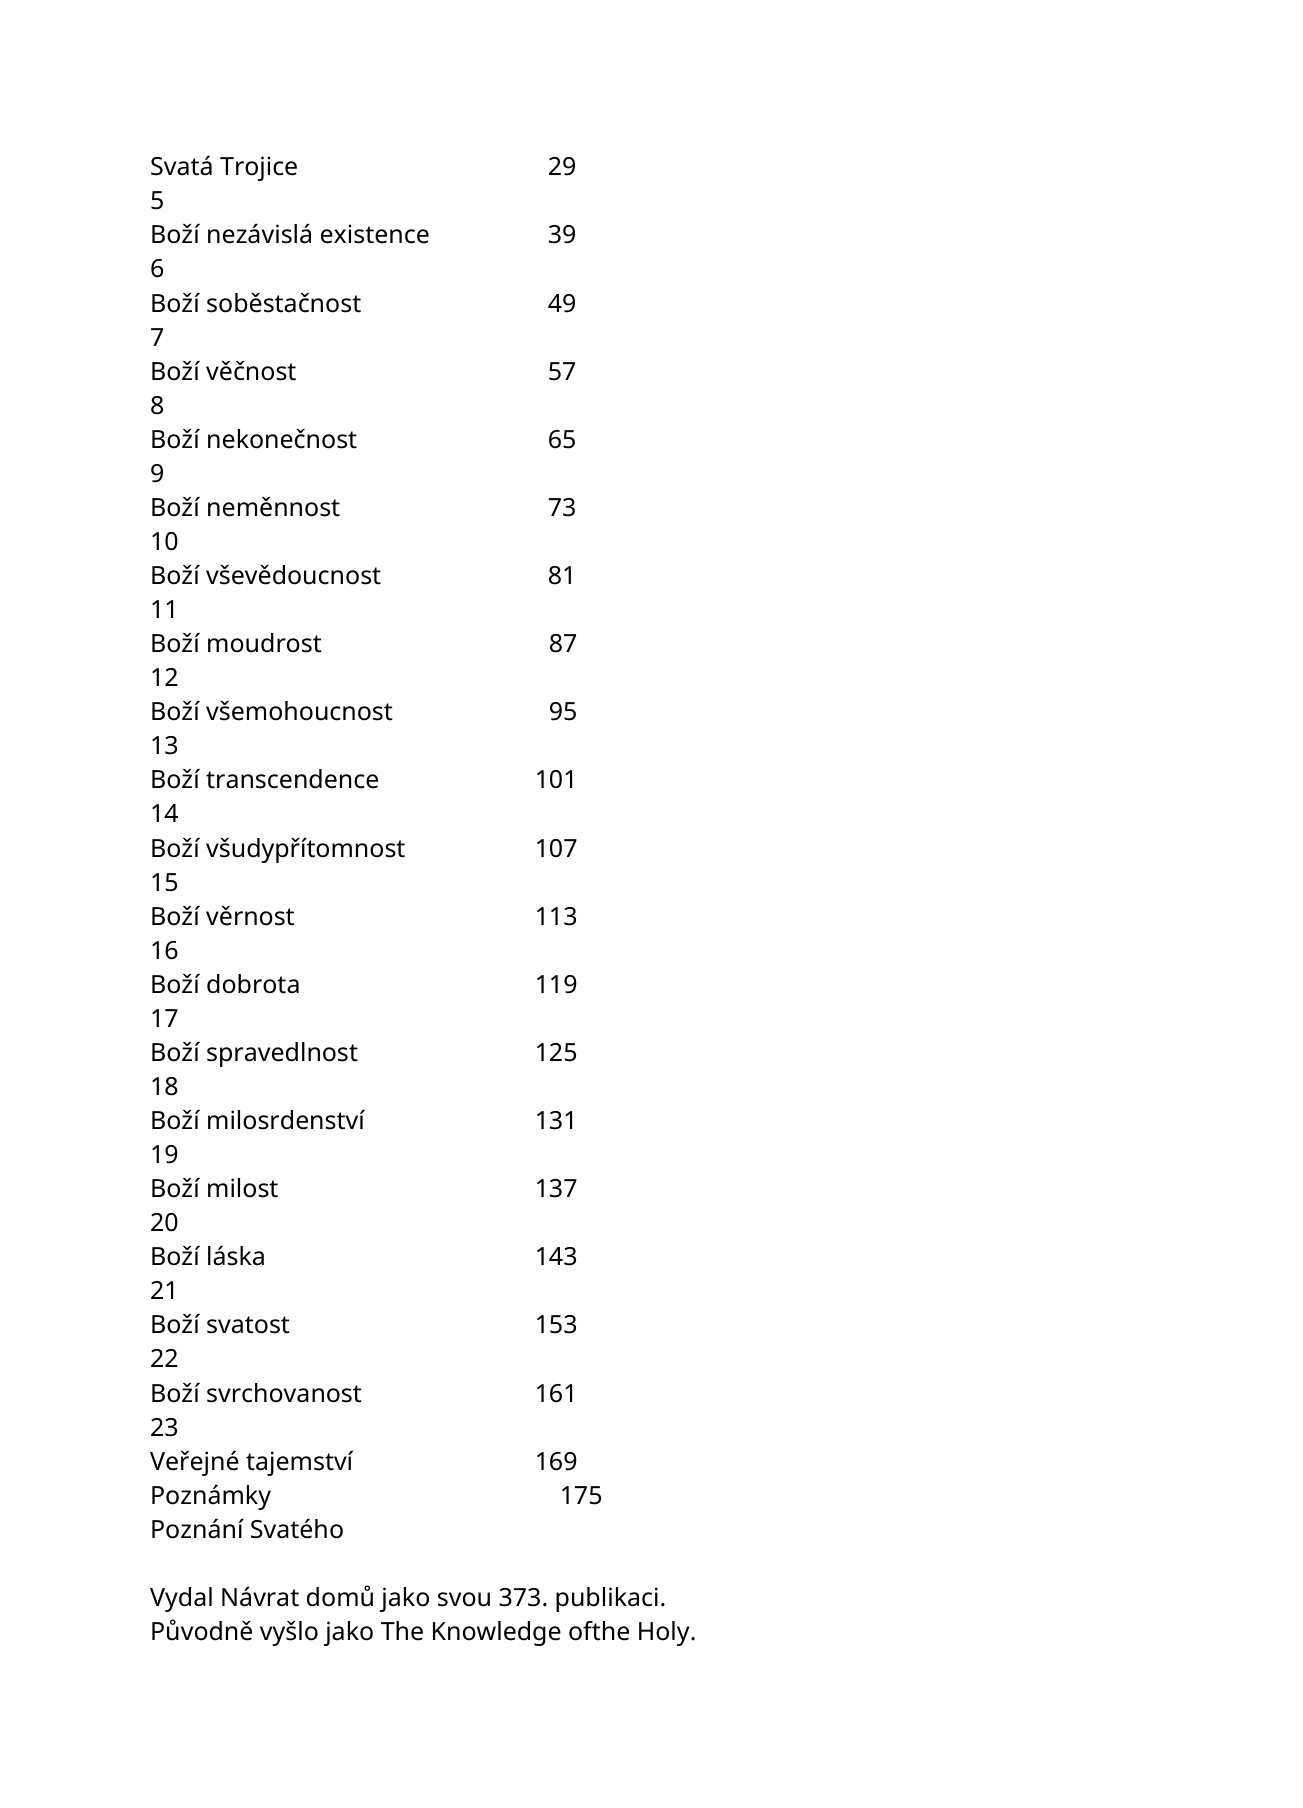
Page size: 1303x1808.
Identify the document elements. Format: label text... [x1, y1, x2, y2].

text 5 [150, 183, 1152, 217]
text Boží věrnost 113 [150, 898, 1152, 932]
text 10 [150, 524, 1152, 558]
text Poznámky 175 [150, 1477, 1152, 1511]
text Původně vyšlo jako The Knowledge ofthe Holy. [150, 1614, 1152, 1648]
text Boží všudypřítomnost 107 [150, 830, 1152, 864]
text Boží svrchovanost 161 [150, 1375, 1152, 1409]
text Vydal Návrat domů jako svou 373. publikaci. [150, 1579, 1152, 1614]
text 13 [150, 728, 1152, 762]
text Boží milosrdenství 131 [150, 1103, 1152, 1137]
text 8 [150, 387, 1152, 421]
text Svatá Trojice 29 [150, 149, 1152, 183]
text Boží všemohoucnost 95 [150, 694, 1152, 728]
text Boží nezávislá existence 39 [150, 217, 1152, 251]
text 16 [150, 932, 1152, 966]
text Boží svatost 153 [150, 1307, 1152, 1341]
text Boží nekonečnost 65 [150, 421, 1152, 456]
text 18 [150, 1069, 1152, 1103]
text 22 [150, 1341, 1152, 1375]
text Boží dobrota 119 [150, 966, 1152, 1001]
text 11 [150, 592, 1152, 626]
text Boží vševědoucnost 81 [150, 558, 1152, 592]
text 14 [150, 796, 1152, 830]
text Boží láska 143 [150, 1239, 1152, 1273]
text 23 [150, 1409, 1152, 1443]
text 17 [150, 1001, 1152, 1034]
text 19 [150, 1137, 1152, 1171]
text 15 [150, 864, 1152, 898]
text Boží neměnnost 73 [150, 489, 1152, 524]
text 9 [150, 456, 1152, 489]
text 21 [150, 1273, 1152, 1307]
text Boží věčnost 57 [150, 353, 1152, 387]
text Boží transcendence 101 [150, 762, 1152, 796]
text Veřejné tajemství 169 [150, 1443, 1152, 1477]
text Boží spravedlnost 125 [150, 1034, 1152, 1069]
text 12 [150, 660, 1152, 694]
text Boží soběstačnost 49 [150, 285, 1152, 319]
text 6 [150, 251, 1152, 285]
text Boží milost 137 [150, 1171, 1152, 1205]
text 7 [150, 319, 1152, 353]
text Poznání Svatého [150, 1511, 1152, 1546]
text 20 [150, 1205, 1152, 1239]
text Boží moudrost 87 [150, 626, 1152, 660]
